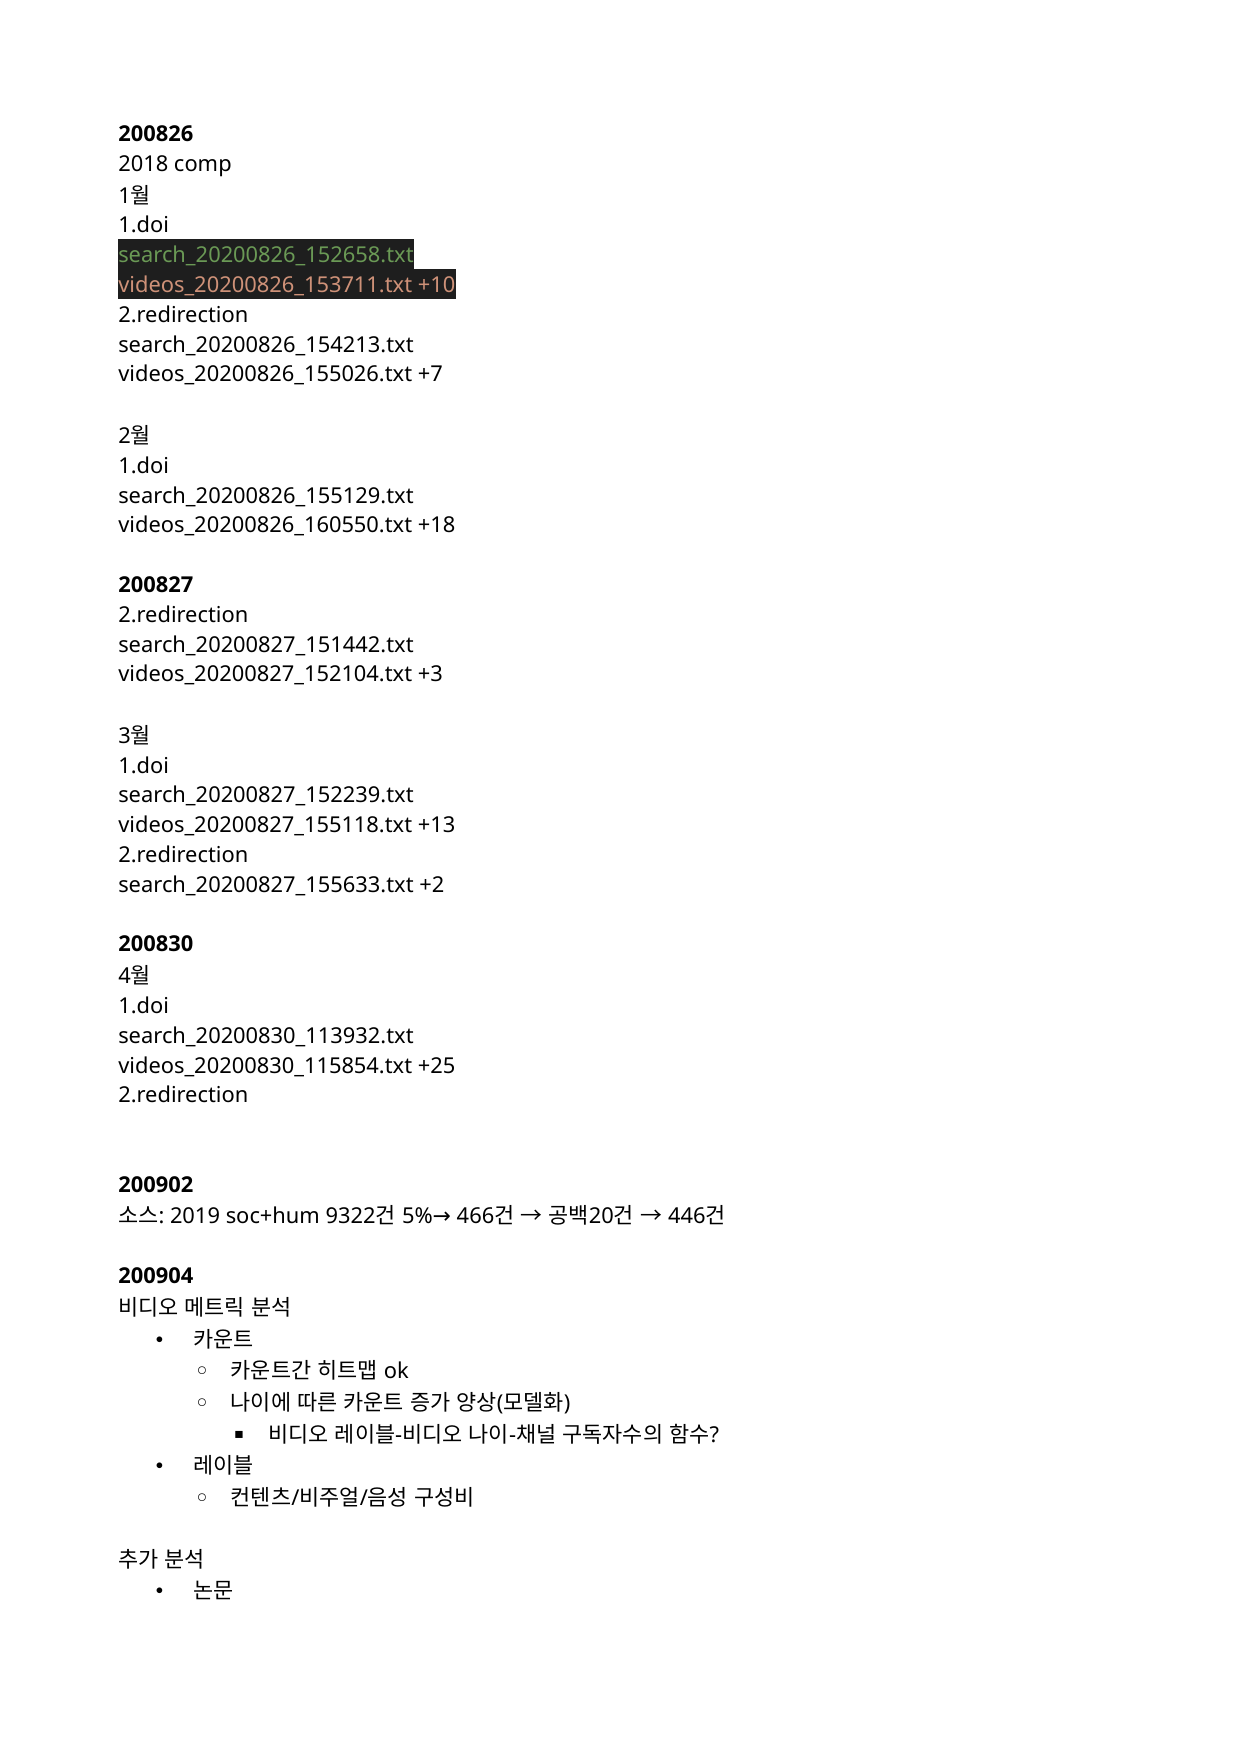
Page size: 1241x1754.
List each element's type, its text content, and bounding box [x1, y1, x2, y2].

text 1.doi [118, 209, 1122, 239]
text videos_20200826_155026.txt +7 [118, 358, 1122, 388]
text 2018 comp [118, 148, 1122, 178]
text 2.redirection [118, 839, 1122, 869]
list 비디오 레이블-비디오 나이-채널 구독자수의 함수? [231, 1417, 1122, 1448]
text 1.doi [118, 990, 1122, 1020]
text search_20200827_155633.txt +2 [118, 869, 1122, 899]
text search_20200827_151442.txt [118, 628, 1122, 658]
text 2.redirection [118, 599, 1122, 628]
list 카운트 [156, 1322, 1122, 1353]
text 200904 [118, 1260, 1122, 1290]
text 1.doi [118, 450, 1122, 479]
list 카운트간 히트맵 ok [193, 1353, 1122, 1385]
list 나이에 따른 카운트 증가 양상(모델화) [193, 1385, 1122, 1417]
text videos_20200827_152104.txt +3 [118, 658, 1122, 688]
text 소스: 2019 soc+hum 9322건 5%→ 466건 → 공백20건 → 446건 [118, 1198, 1122, 1230]
text search_20200826_154213.txt [118, 329, 1122, 358]
list 논문 [156, 1573, 1122, 1605]
text videos_20200830_115854.txt +25 [118, 1049, 1122, 1079]
text 1.doi [118, 750, 1122, 779]
text 1월 [118, 178, 1122, 209]
list 컨텐츠/비주얼/음성 구성비 [193, 1480, 1122, 1512]
text search_20200826_152658.txt [118, 239, 1122, 269]
text 2.redirection [118, 299, 1122, 329]
text 4월 [118, 958, 1122, 990]
text 200830 [118, 928, 1122, 958]
text 비디오 메트릭 분석 [118, 1290, 1122, 1322]
text 추가 분석 [118, 1542, 1122, 1573]
text 200827 [118, 569, 1122, 599]
text 200826 [118, 118, 1122, 148]
text videos_20200826_153711.txt +10 [118, 269, 1122, 299]
text videos_20200827_155118.txt +13 [118, 809, 1122, 839]
text videos_20200826_160550.txt +18 [118, 509, 1122, 539]
text 3월 [118, 718, 1122, 750]
text search_20200830_113932.txt [118, 1020, 1122, 1049]
text 2월 [118, 418, 1122, 450]
text 2.redirection [118, 1079, 1122, 1109]
text search_20200826_155129.txt [118, 479, 1122, 509]
text 200902 [118, 1169, 1122, 1198]
list 레이블 [156, 1448, 1122, 1480]
text search_20200827_152239.txt [118, 779, 1122, 809]
